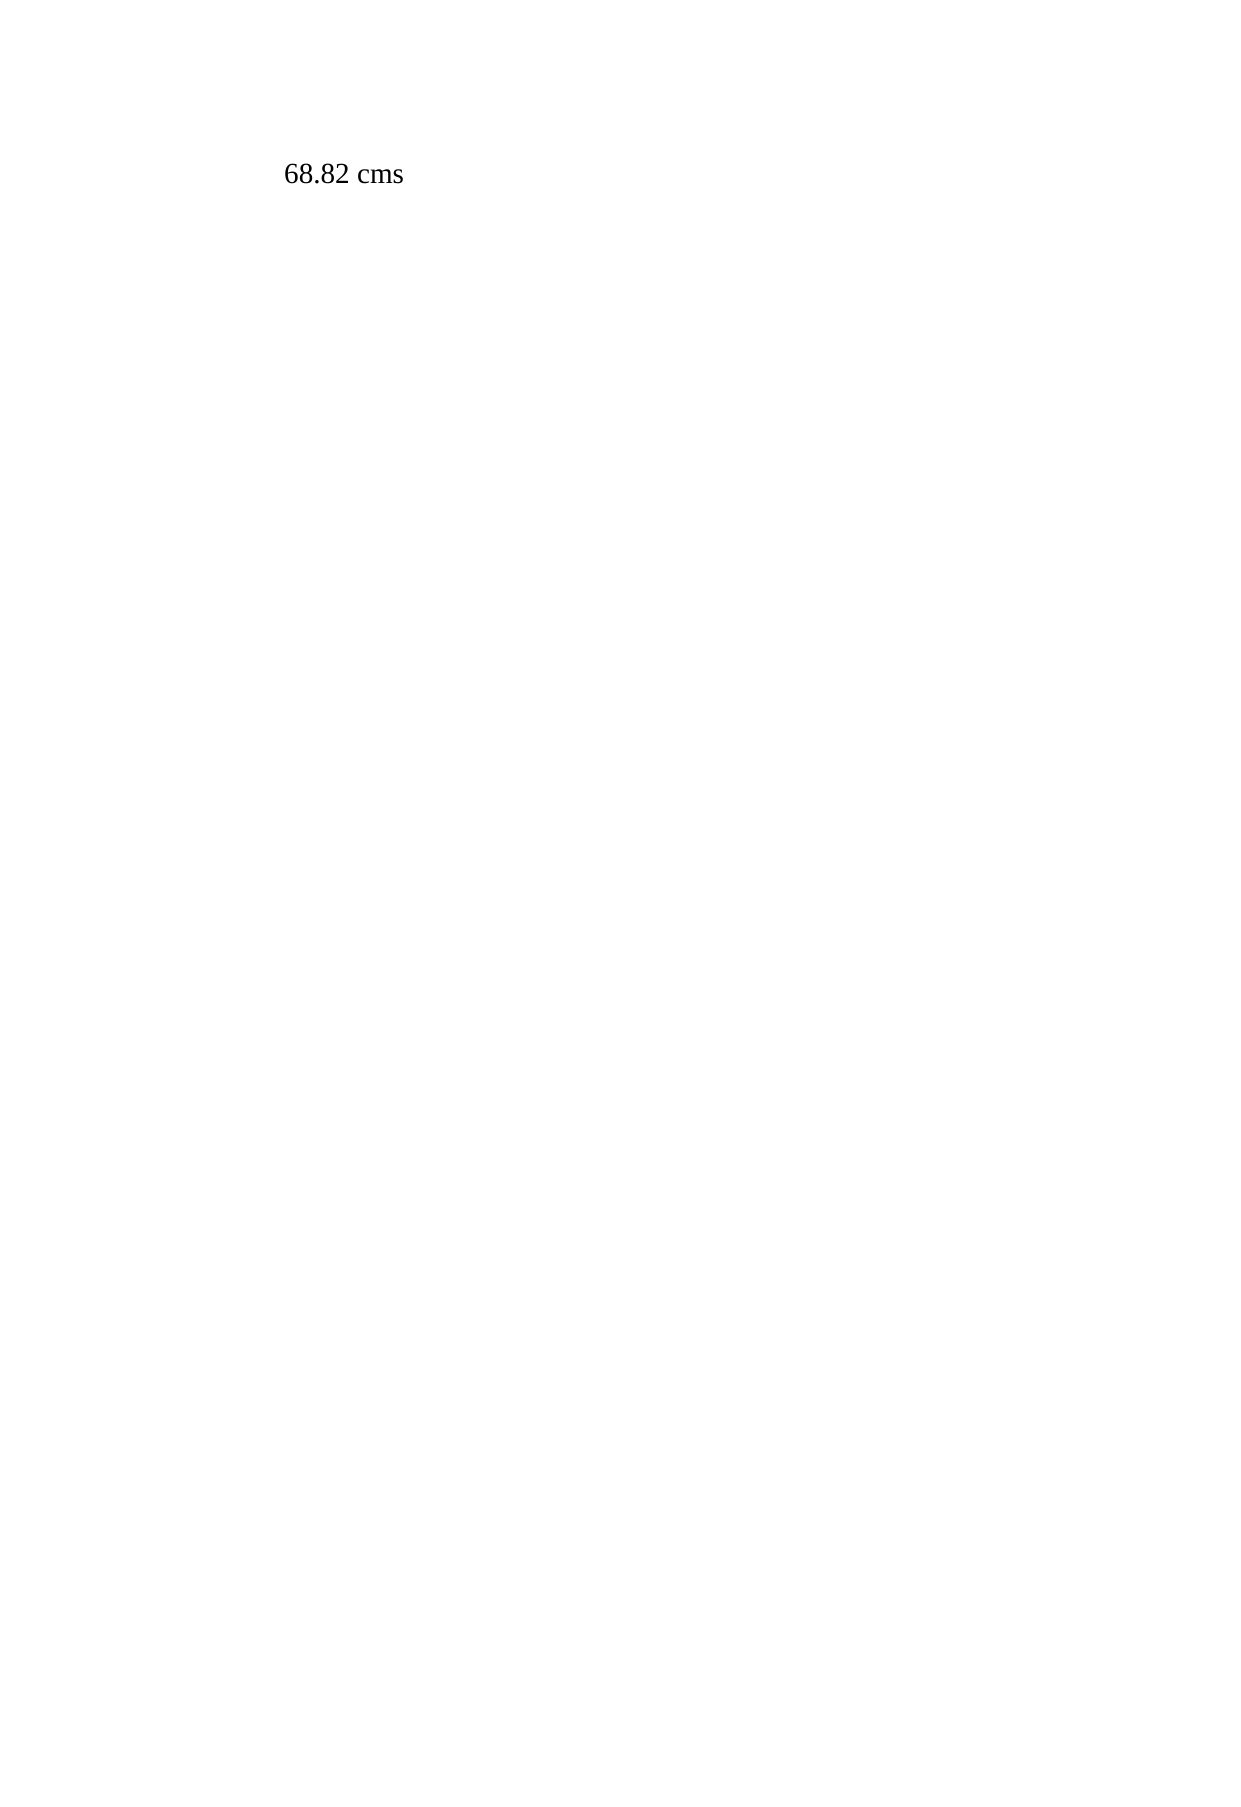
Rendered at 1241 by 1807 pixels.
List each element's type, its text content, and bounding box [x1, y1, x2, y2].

text 68.82 cms [284, 156, 1107, 189]
